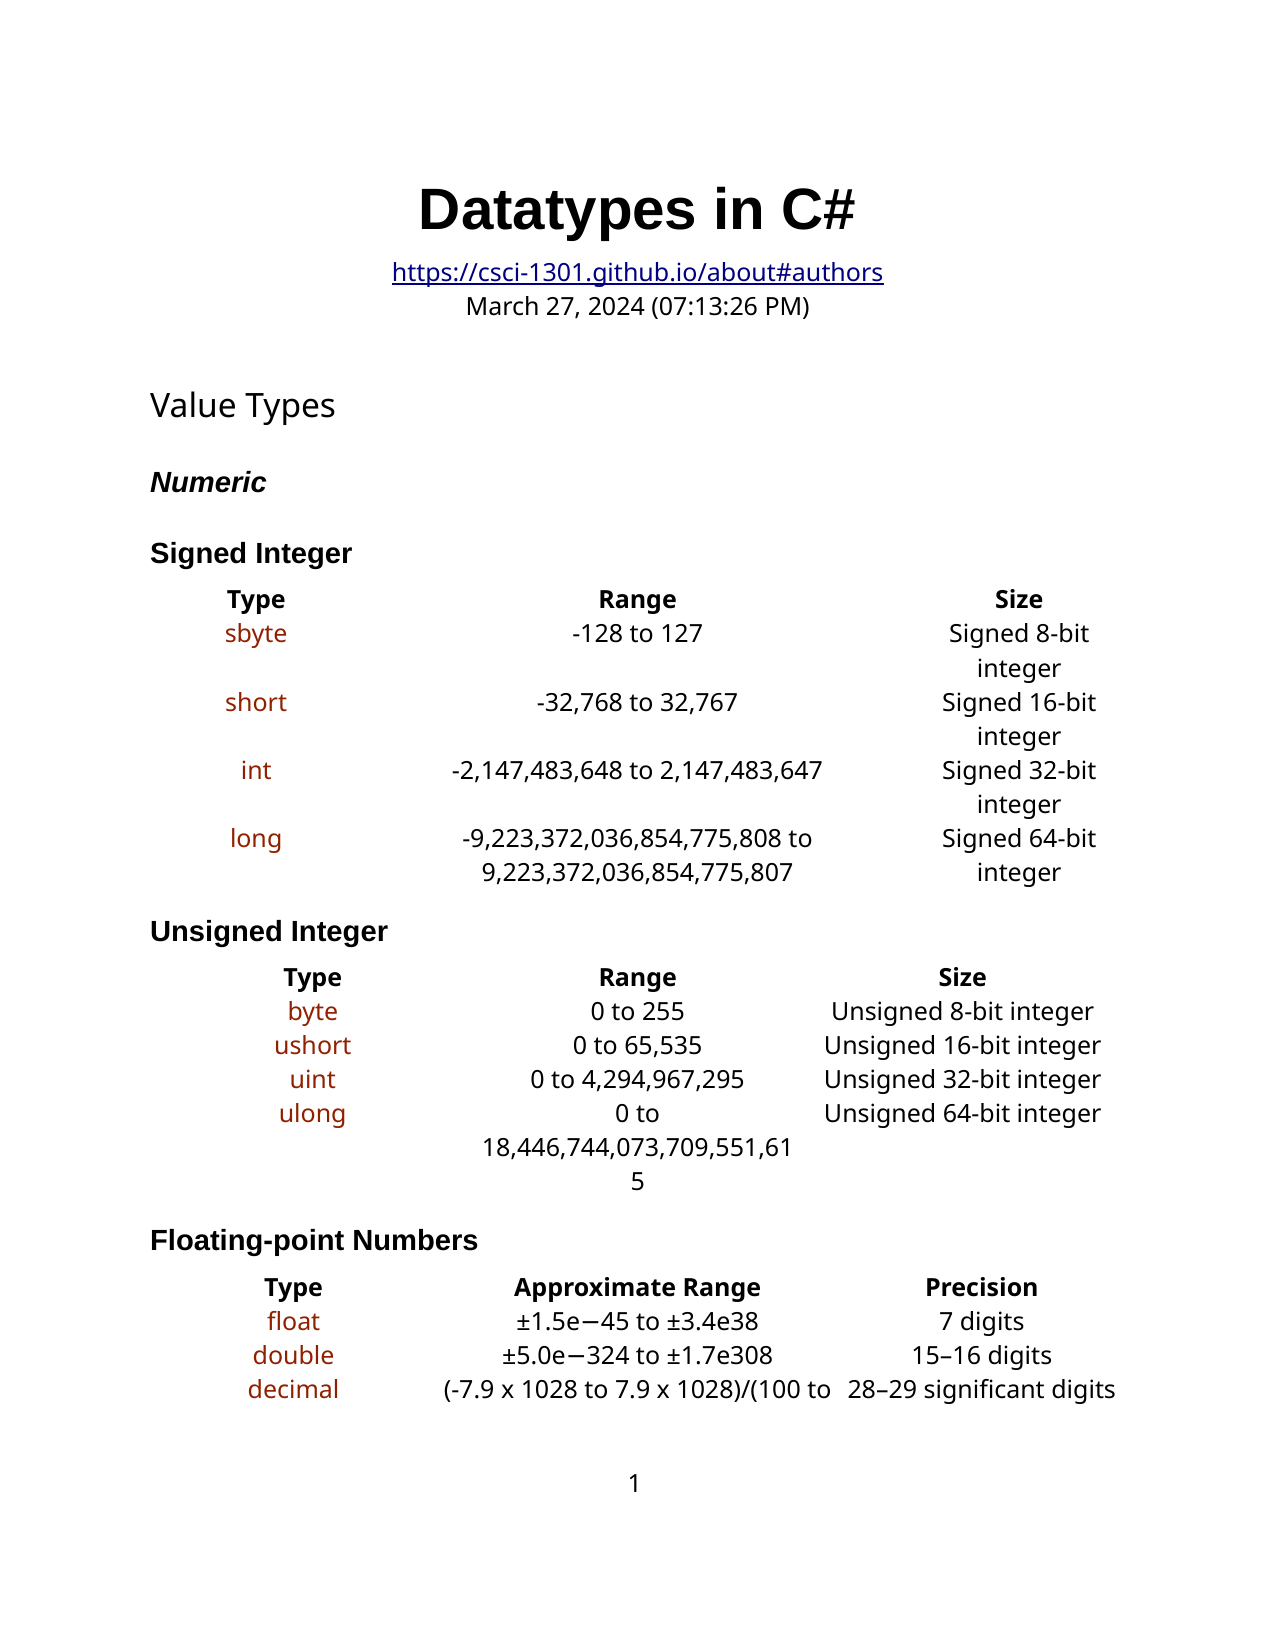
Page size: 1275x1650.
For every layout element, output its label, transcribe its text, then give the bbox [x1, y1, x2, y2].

table_header Range [362, 582, 913, 616]
table_cell ulong [150, 1096, 475, 1198]
table_cell (-7.9 x 1028 to 7.9 x 1028)/(100 to [437, 1371, 838, 1405]
table_cell Unsigned 64-bit integer [800, 1096, 1125, 1198]
table_cell 0 to 65,535 [475, 1028, 800, 1062]
table_header Approximate Range [437, 1269, 838, 1303]
text March 27, 2024 (07:13:26 PM) [150, 289, 1125, 323]
title Datatypes in C# [150, 175, 1125, 242]
table_cell int [150, 753, 362, 821]
table_cell -32,768 to 32,767 [362, 684, 913, 752]
table_cell decimal [150, 1371, 437, 1405]
table_cell 15–16 digits [838, 1337, 1125, 1371]
table_header Size [913, 582, 1125, 616]
table_header Precision [838, 1269, 1125, 1303]
table_cell -128 to 127 [362, 616, 913, 684]
table_cell sbyte [150, 616, 362, 684]
table_cell 0 to 255 [475, 994, 800, 1028]
table_cell -9,223,372,036,854,775,808 to 9,223,372,036,854,775,807 [362, 821, 913, 889]
table_cell Unsigned 16-bit integer [800, 1028, 1125, 1062]
table_cell 7 digits [838, 1303, 1125, 1337]
table_cell ushort [150, 1028, 475, 1062]
table_cell ±1.5e−45 to ±3.4e38 [437, 1303, 838, 1337]
table_cell 28–29 significant digits [838, 1371, 1125, 1405]
table_header Type [150, 1269, 437, 1303]
table_cell 0 to 18,446,744,073,709,551,615 [475, 1096, 800, 1198]
table_header Type [150, 960, 475, 994]
table_cell long [150, 821, 362, 889]
table_cell ±5.0e−324 to ±1.7e308 [437, 1337, 838, 1371]
table_cell Signed 8-bit integer [913, 616, 1125, 684]
table_cell uint [150, 1062, 475, 1096]
table_header Range [475, 960, 800, 994]
table_cell Signed 32-bit integer [913, 753, 1125, 821]
table_cell 0 to 4,294,967,295 [475, 1062, 800, 1096]
table_header Size [800, 960, 1125, 994]
table_cell -2,147,483,648 to 2,147,483,647 [362, 753, 913, 821]
table_cell double [150, 1337, 437, 1371]
table_cell Unsigned 32-bit integer [800, 1062, 1125, 1096]
table_cell Unsigned 8-bit integer [800, 994, 1125, 1028]
subtitle Numeric [150, 465, 1125, 498]
text https://csci-1301.github.io/about#authors [150, 254, 1125, 289]
subtitle Signed Integer [150, 536, 1125, 569]
table_header Type [150, 582, 362, 616]
subtitle Value Types [150, 382, 1125, 427]
table_cell short [150, 684, 362, 752]
table_cell byte [150, 994, 475, 1028]
subtitle Unsigned Integer [150, 914, 1125, 947]
table_cell Signed 64-bit integer [913, 821, 1125, 889]
table_cell float [150, 1303, 437, 1337]
subtitle Floating-point Numbers [150, 1223, 1125, 1257]
table_cell Signed 16-bit integer [913, 684, 1125, 752]
